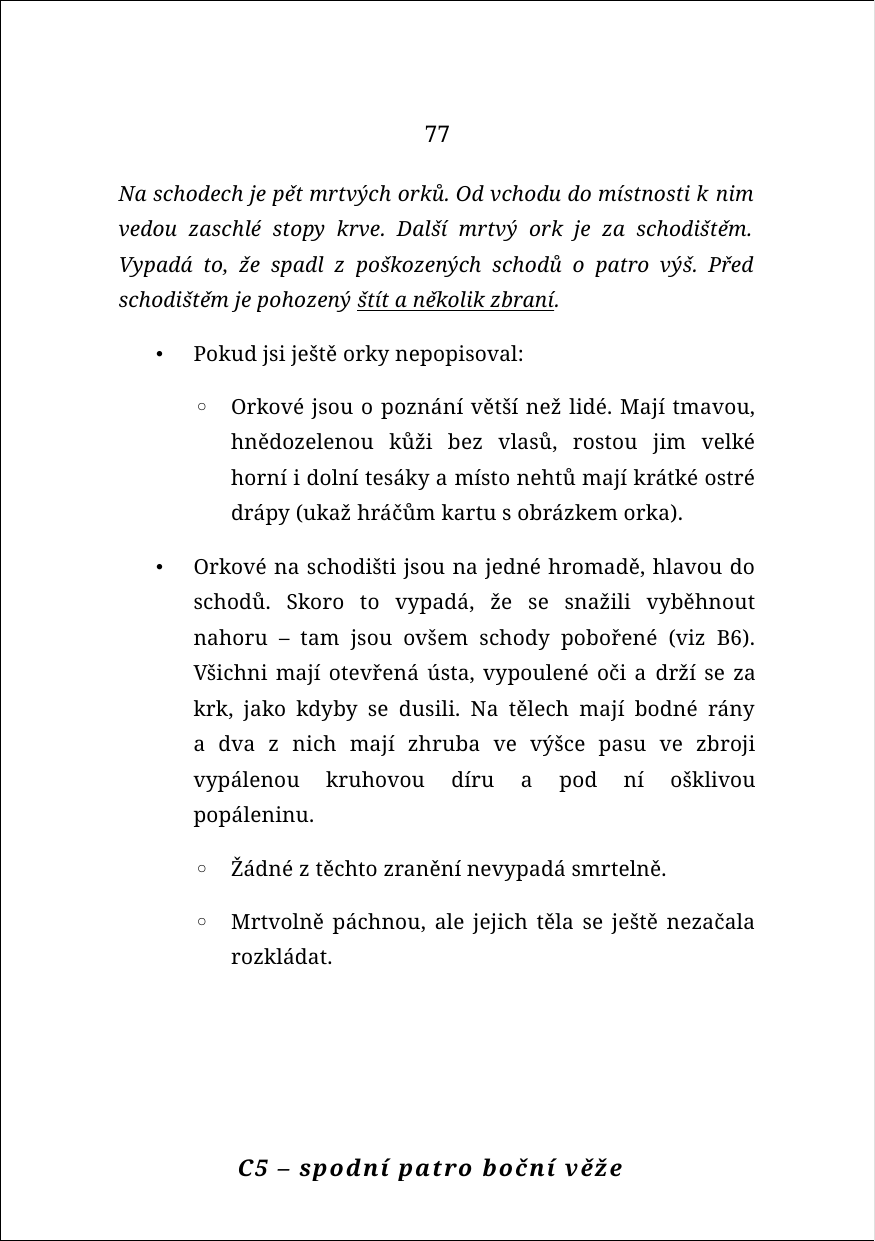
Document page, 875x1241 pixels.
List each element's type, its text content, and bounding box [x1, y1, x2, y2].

text Na schodech je pět mrtvých orků. Od vchodu do místnosti k⁠ nim vedou zaschlé stopy krve. Další mrtvý ork je za schodištěm. Vypadá to, že spadl z⁠ poškozených schodů o⁠ patro výš. Před schodištěm je pohozený štít a⁠ několik zbraní. [118, 179, 756, 314]
list Orkové jsou o⁠ poznání větší než lidé. Mají tmavou, hnědozelenou kůži bez vlasů, rostou jim velké horní i⁠ dolní tesáky a⁠ místo nehtů mají krátké ostré drápy (ukaž hráčům kartu s obrázkem orka). [193, 392, 756, 527]
list Žádné z⁠ těchto zranění nevypadá smrtelně. [193, 854, 756, 882]
list Mrtvolně páchnou, ale jejich těla se ještě nezačala rozkládat. [193, 907, 756, 971]
list Orkové na schodišti jsou na jedné hromadě, hlavou do schodů. Skoro to vypadá, že se snažili vyběhnout nahoru – tam jsou ovšem schody pobořené (viz B6). Všichni mají otevřená ústa, vypoulené oči a⁠ drží se za krk, jako kdyby se dusili. Na tělech mají bodné rány a⁠ dva z⁠ nich mají zhruba ve výšce pasu ve zbroji vypálenou kruhovou díru a⁠ pod ní ošklivou popáleninu. [156, 552, 756, 829]
list Pokud jsi ještě orky nepopisoval: [156, 339, 756, 367]
